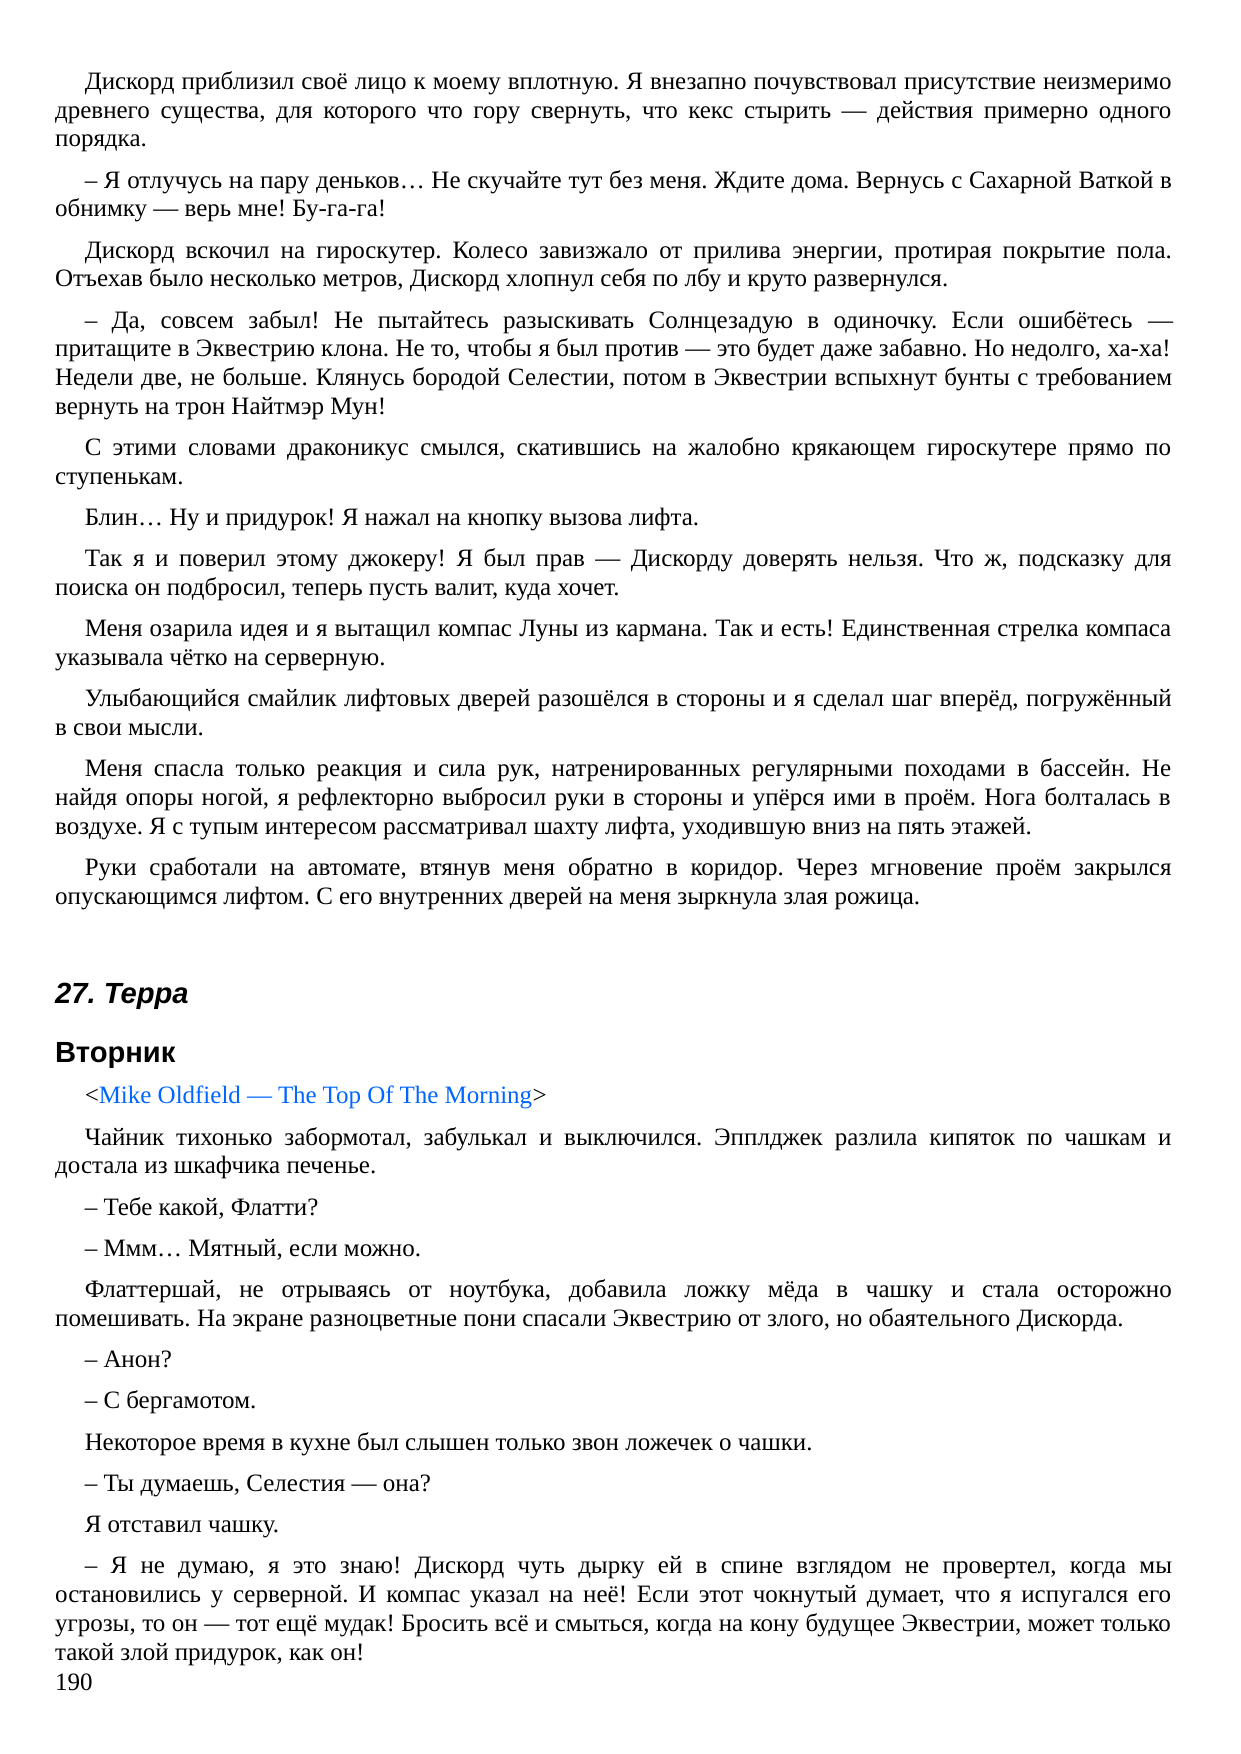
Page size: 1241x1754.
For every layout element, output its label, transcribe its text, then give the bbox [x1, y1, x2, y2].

text Чайник тихонько забормотал, забулькал и выключился. Эпплджек разлила кипяток по чашкам и достала из шкафчика печенье. [55, 1122, 1173, 1179]
text С этими словами драконикус смылся, скатившись на жалобно крякающем гироскутере прямо по ступенькам. [55, 432, 1173, 490]
text Дискорд приблизил своё лицо к моему вплотную. Я внезапно почувствовал присутствие неизмеримо древнего существа, для которого что гору свернуть, что кекс стырить — действия примерно одного порядка. [55, 66, 1173, 152]
text – Да, совсем забыл! Не пытайтесь разыскивать Солнцезадую в одиночку. Если ошибётесь — притащите в Эквестрию клона. Не то, чтобы я был против — это будет даже забавно. Но недолго, ха-ха! Недели две, не больше. Клянусь бородой Селестии, потом в Эквестрии вспыхнут бунты с требованием вернуть на трон Найтмэр Мун! [55, 305, 1173, 420]
text – Я не думаю, я это знаю! Дискорд чуть дырку ей в спине взглядом не провертел, когда мы остановились у серверной. И компас указал на неё! Если этот чокнутый думает, что я испугался его угрозы, то он — тот ещё мудак! Бросить всё и смыться, когда на кону будущее Эквестрии, может только такой злой придурок, как он! [55, 1551, 1173, 1666]
text Блин… Ну и придурок! Я нажал на кнопку вызова лифта. [55, 502, 1173, 531]
text – С бергамотом. [55, 1386, 1173, 1414]
text Дискорд вскочил на гироскутер. Колесо завизжало от прилива энергии, протирая покрытие пола. Отъехав было несколько метров, Дискорд хлопнул себя по лбу и круто развернулся. [55, 235, 1173, 292]
text Руки сработали на автомате, втянув меня обратно в коридор. Через мгновение проём закрылся опускающимся лифтом. С его внутренних дверей на меня зыркнула злая рожица. [55, 852, 1173, 910]
text Улыбающийся смайлик лифтовых дверей разошёлся в стороны и я сделал шаг вперёд, погружённый в свои мысли. [55, 683, 1173, 741]
text – Анон? [55, 1344, 1173, 1373]
text Флаттершай, не отрываясь от ноутбука, добавила ложку мёда в чашку и стала осторожно помешивать. На экране разноцветные пони спасали Эквестрию от злого, но обаятельного Дискорда. [55, 1274, 1173, 1332]
text – Ммм… Мятный, если можно. [55, 1233, 1173, 1262]
text – Я отлучусь на пару деньков… Не скучайте тут без меня. Ждите дома. Вернусь с Сахарной Ваткой в обнимку — верь мне! Бу-га-га! [55, 165, 1173, 222]
text Меня озарила идея и я вытащил компас Луны из кармана. Так и есть! Единственная стрелка компаса указывала чётко на серверную. [55, 613, 1173, 671]
text Некоторое время в кухне был слышен только звон ложечек о чашки. [55, 1427, 1173, 1456]
text <Mike Oldfield — The Top Of The Morning> [55, 1081, 1173, 1109]
text Я отставил чашку. [55, 1509, 1173, 1538]
text Меня спасла только реакция и сила рук, натренированных регулярными походами в бассейн. Не найдя опоры ногой, я рефлекторно выбросил руки в стороны и упёрся ими в проём. Нога болталась в воздухе. Я с тупым интересом рассматривал шахту лифта, уходившую вниз на пять этажей. [55, 753, 1173, 840]
text Так я и поверил этому джокеру! Я был прав — Дискорду доверять нельзя. Что ж, подсказку для поиска он подбросил, теперь пусть валит, куда хочет. [55, 543, 1173, 601]
subtitle 27. Терра [55, 976, 1173, 1009]
text – Тебе какой, Флатти? [55, 1192, 1173, 1221]
text – Ты думаешь, Селестия — она? [55, 1468, 1173, 1497]
subtitle Вторник [55, 1034, 1173, 1068]
